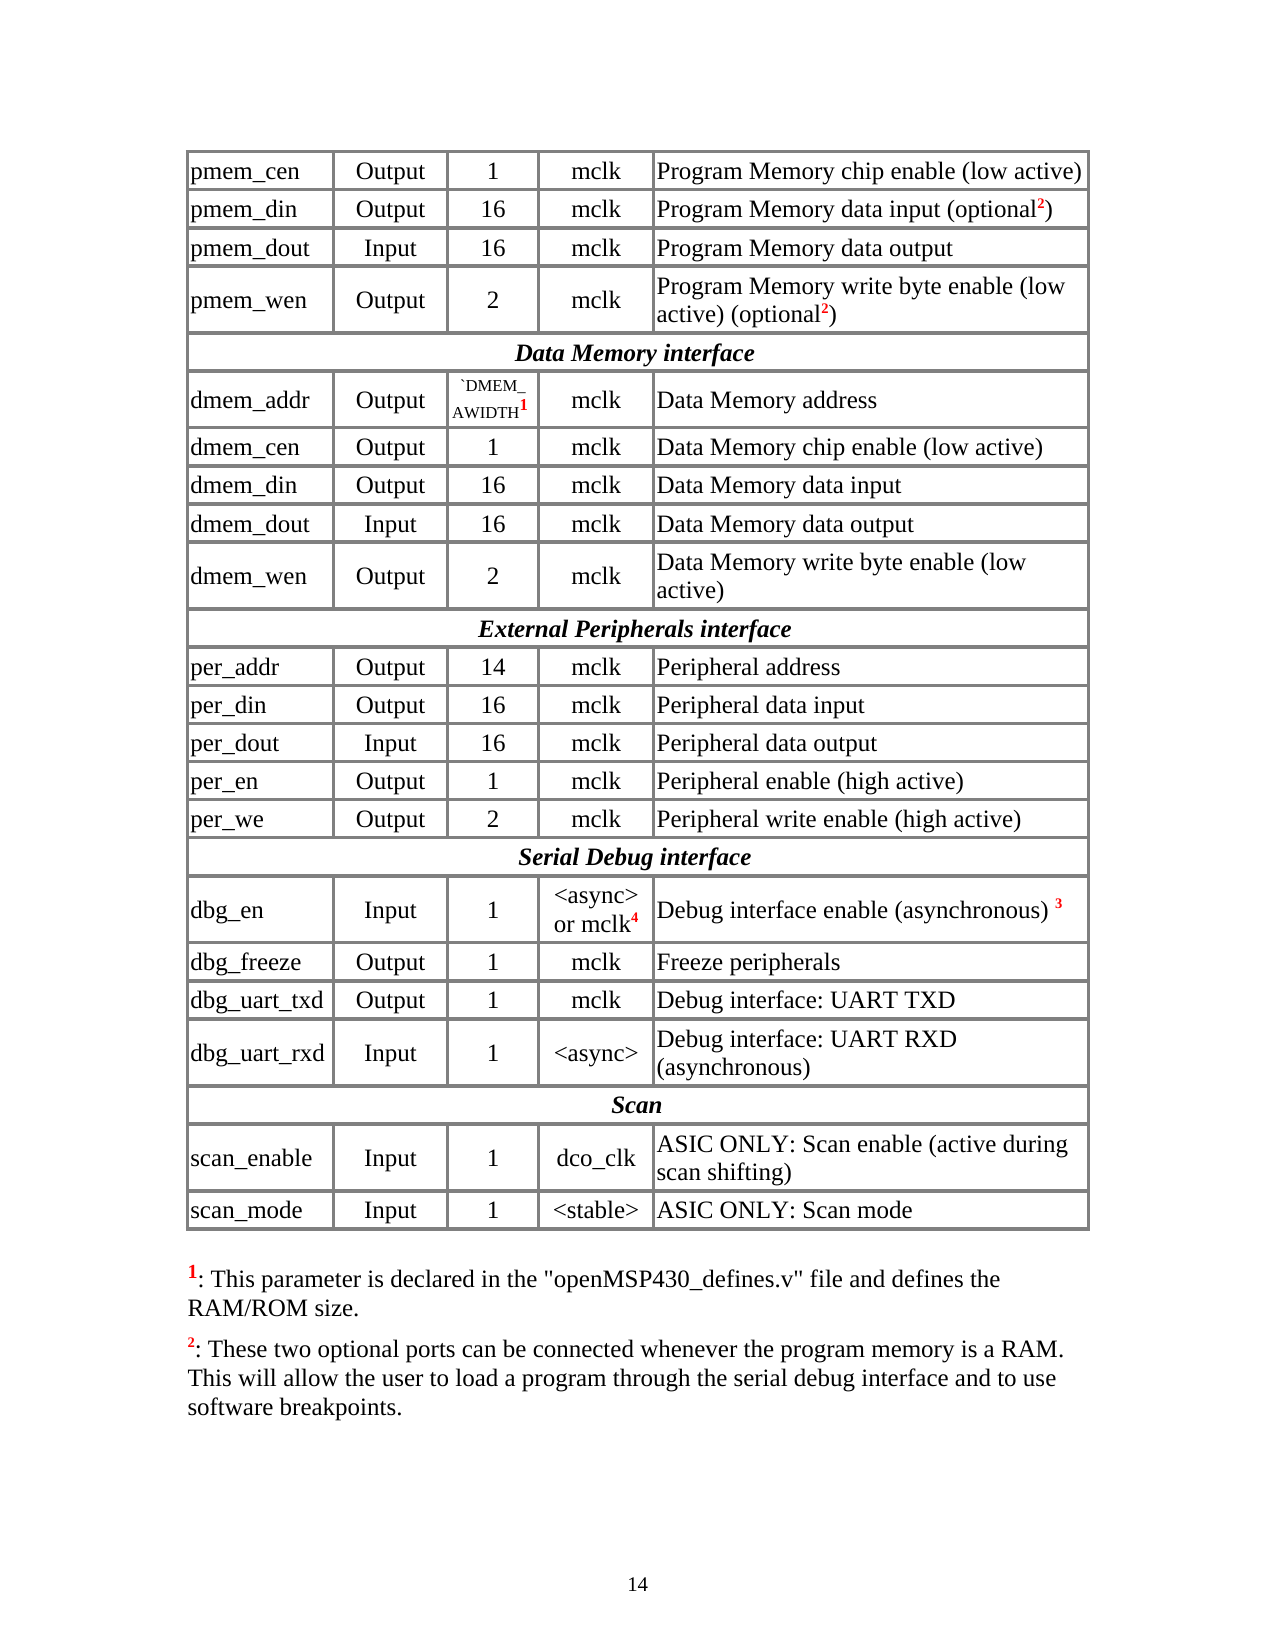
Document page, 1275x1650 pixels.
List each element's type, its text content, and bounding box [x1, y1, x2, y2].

table_cell dbg_freeze [189, 944, 332, 979]
table_cell per_din [189, 687, 332, 722]
table_cell Output [335, 373, 446, 426]
table_cell 16 [449, 230, 537, 264]
table_cell Output [335, 268, 446, 331]
table_cell pmem_cen [189, 153, 332, 188]
table_cell mclk [540, 230, 652, 264]
table_cell Input [335, 506, 446, 540]
table_cell Data Memory write byte enable (low active) [655, 544, 1087, 607]
table_cell per_addr [189, 649, 332, 683]
table_cell mclk [540, 153, 652, 188]
table_cell Peripheral write enable (high active) [655, 801, 1087, 836]
table_cell mclk [540, 191, 652, 226]
text 1: This parameter is declared in the "openMSP430_defines.v" file and defines the RAM/ROM size. [187, 1231, 1088, 1322]
table_cell Output [335, 468, 446, 502]
table_cell Data Memory data output [655, 506, 1087, 540]
table_cell 16 [449, 506, 537, 540]
table_cell dmem_dout [189, 506, 332, 540]
text 2: These two optional ports can be connected whenever the program memory is a RAM. This will allow the user to load a program through the serial debug interface and to use software breakpoints. [187, 1334, 1088, 1420]
table_cell Output [335, 944, 446, 979]
table_cell Program Memory data output [655, 230, 1087, 264]
table_cell per_dout [189, 725, 332, 760]
table_cell dmem_din [189, 468, 332, 502]
table_cell 14 [449, 649, 537, 683]
table_cell Input [335, 878, 446, 941]
table_cell ASIC ONLY: Scan mode [655, 1193, 1087, 1227]
table_cell dmem_cen [189, 429, 332, 464]
table_cell mclk [540, 268, 652, 331]
table_cell Program Memory chip enable (low active) [655, 153, 1087, 188]
table_cell Peripheral data output [655, 725, 1087, 760]
table_cell 2 [449, 268, 537, 331]
table_cell Data Memory interface [189, 335, 1087, 369]
table_cell Output [335, 153, 446, 188]
table_cell Program Memory write byte enable (low active) (optional2) [655, 268, 1087, 331]
table_cell 1 [449, 1021, 537, 1084]
table_cell mclk [540, 763, 652, 798]
table_cell ASIC ONLY: Scan enable (active during scan shifting) [655, 1126, 1087, 1189]
table_cell Debug interface: UART TXD [655, 983, 1087, 1017]
table_cell pmem_dout [189, 230, 332, 264]
table_cell 16 [449, 191, 537, 226]
table_cell Output [335, 429, 446, 464]
table_cell mclk [540, 649, 652, 683]
table_cell Data Memory chip enable (low active) [655, 429, 1087, 464]
table_cell 1 [449, 763, 537, 798]
table_cell mclk [540, 983, 652, 1017]
table_cell 1 [449, 429, 537, 464]
table_cell Input [335, 1193, 446, 1227]
table_cell dco_clk [540, 1126, 652, 1189]
table_cell pmem_wen [189, 268, 332, 331]
table_cell 16 [449, 468, 537, 502]
table_cell 1 [449, 983, 537, 1017]
table_cell mclk [540, 687, 652, 722]
table_cell Input [335, 1021, 446, 1084]
table_cell Program Memory data input (optional2) [655, 191, 1087, 226]
table_cell Output [335, 983, 446, 1017]
table_cell <stable> [540, 1193, 652, 1227]
table_cell Output [335, 544, 446, 607]
table_cell per_we [189, 801, 332, 836]
table_cell 1 [449, 153, 537, 188]
table_cell 1 [449, 944, 537, 979]
table_cell Peripheral enable (high active) [655, 763, 1087, 798]
table_cell <async> or mclk4 [540, 878, 652, 941]
table_cell mclk [540, 429, 652, 464]
table_cell Serial Debug interface [189, 839, 1087, 874]
table_cell `DMEM_ AWIDTH1 [449, 373, 537, 426]
table_cell Debug interface enable (asynchronous) 3 [655, 878, 1087, 941]
table_cell 1 [449, 878, 537, 941]
table_cell mclk [540, 801, 652, 836]
table_cell dmem_wen [189, 544, 332, 607]
table_cell Input [335, 725, 446, 760]
table_cell Freeze peripherals [655, 944, 1087, 979]
table_cell Scan [189, 1088, 1087, 1122]
table_cell dbg_uart_txd [189, 983, 332, 1017]
table_cell Data Memory address [655, 373, 1087, 426]
table_cell dmem_addr [189, 373, 332, 426]
table_cell 1 [449, 1193, 537, 1227]
table_cell mclk [540, 468, 652, 502]
table_cell 2 [449, 801, 537, 836]
table_cell Debug interface: UART RXD (asynchronous) [655, 1021, 1087, 1084]
table_cell <async> [540, 1021, 652, 1084]
table_cell Output [335, 801, 446, 836]
table_cell mclk [540, 506, 652, 540]
table_cell 16 [449, 725, 537, 760]
table_cell 2 [449, 544, 537, 607]
table_cell Data Memory data input [655, 468, 1087, 502]
table_cell External Peripherals interface [189, 611, 1087, 645]
table_cell 1 [449, 1126, 537, 1189]
table_cell scan_mode [189, 1193, 332, 1227]
table_cell Output [335, 649, 446, 683]
table_cell mclk [540, 725, 652, 760]
table_cell Input [335, 1126, 446, 1189]
table_cell scan_enable [189, 1126, 332, 1189]
table_cell Input [335, 230, 446, 264]
table_cell mclk [540, 544, 652, 607]
table_cell Output [335, 191, 446, 226]
table_cell pmem_din [189, 191, 332, 226]
table_cell per_en [189, 763, 332, 798]
table_cell dbg_en [189, 878, 332, 941]
table_cell Peripheral data input [655, 687, 1087, 722]
table_cell mclk [540, 944, 652, 979]
table_cell mclk [540, 373, 652, 426]
table_cell Output [335, 763, 446, 798]
table_cell dbg_uart_rxd [189, 1021, 332, 1084]
table_cell Output [335, 687, 446, 722]
table_cell 16 [449, 687, 537, 722]
table_cell Peripheral address [655, 649, 1087, 683]
